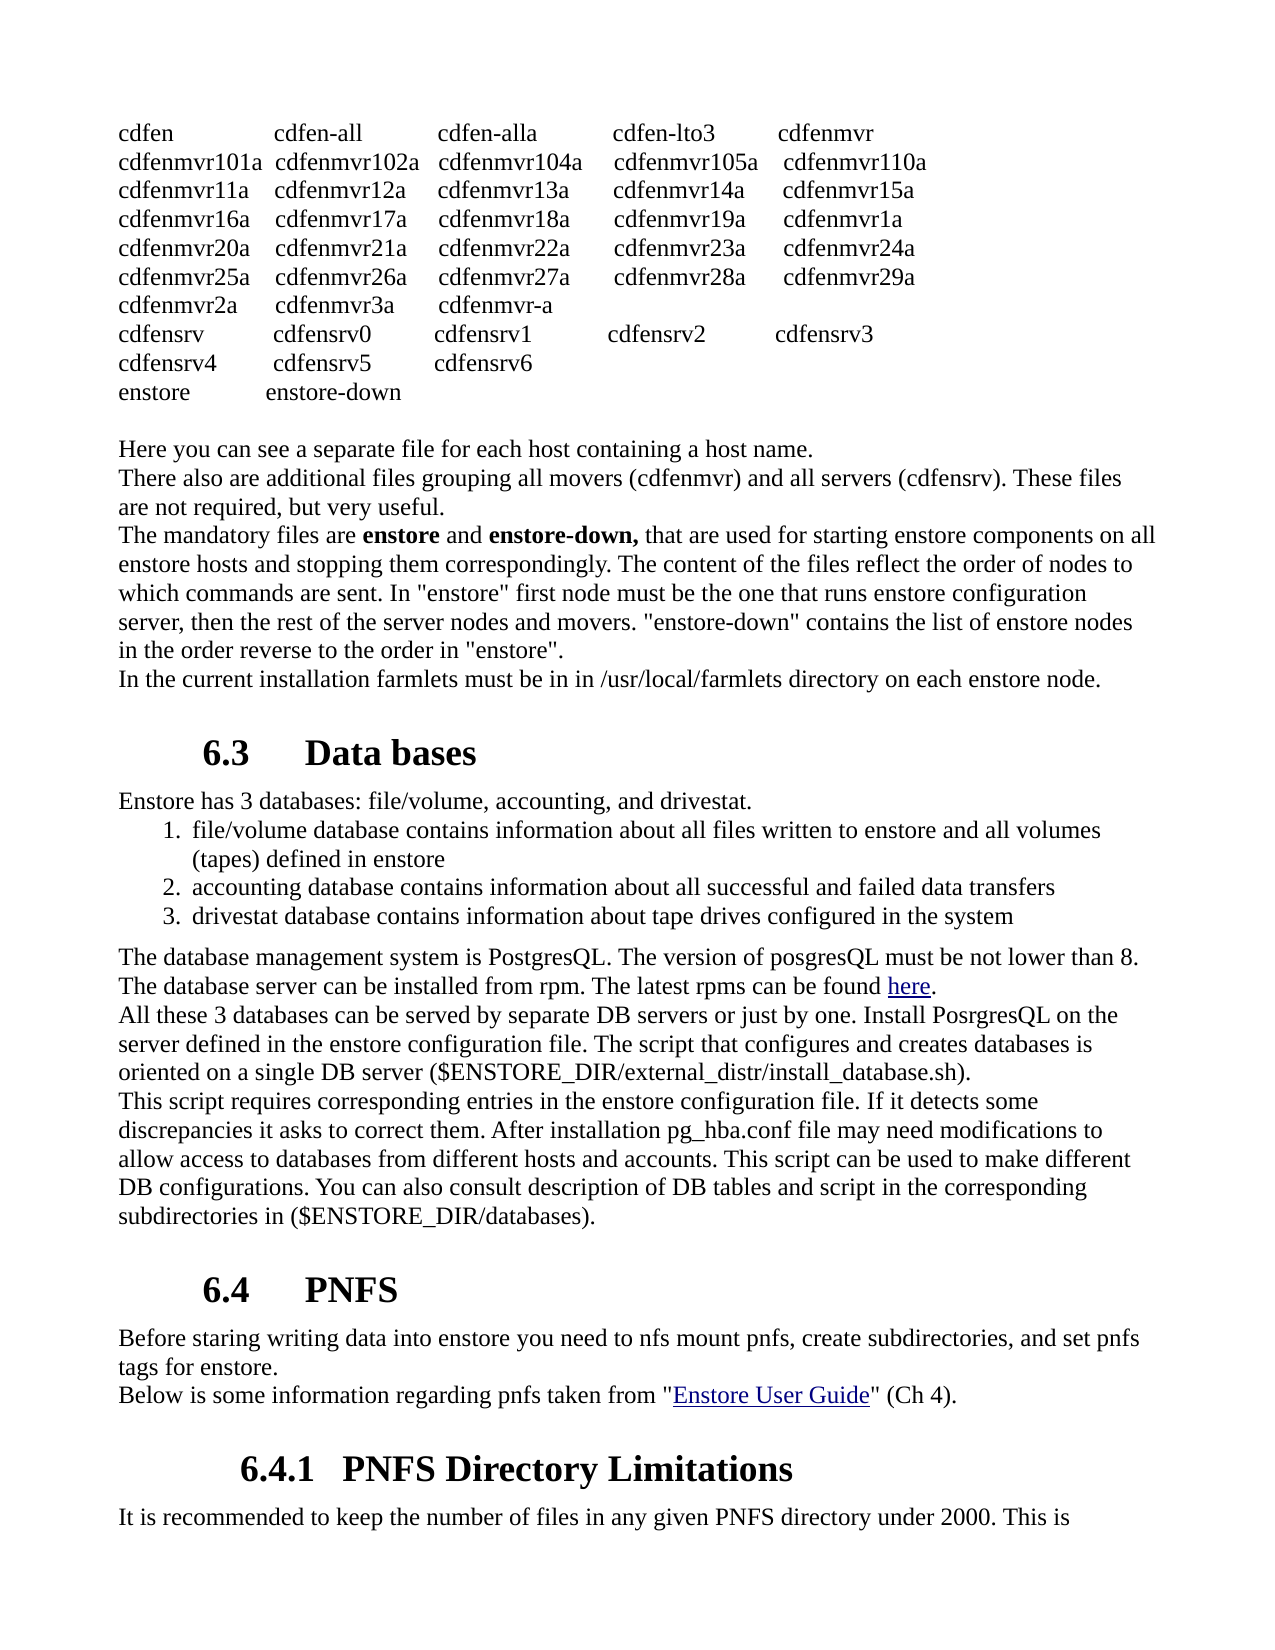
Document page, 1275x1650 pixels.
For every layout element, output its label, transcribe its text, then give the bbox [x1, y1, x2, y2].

text Before staring writing data into enstore you need to nfs mount pnfs, create subdirectories, and set pnfs tags for enstore. Below is some information regarding pnfs taken from "Enstore User Guide" (Ch 4). [118, 1323, 1157, 1409]
text It is recommended to keep the number of files in any given PNFS directory under 2000. This is [118, 1502, 1157, 1531]
subtitle PNFS [193, 1267, 1157, 1311]
text The database management system is PostgresQL. The version of posgresQL must be not lower than 8. The database server can be installed from rpm. The latest rpms can be found here. All these 3 databases can be served by separate DB servers or just by one. Install PosrgresQL on the server defined in the enstore configuration file. The script that configures and creates databases is oriented on a single DB server ($ENSTORE_DIR/external_distr/install_database.sh). This script requires corresponding entries in the enstore configuration file. If it detects some discrepancies it asks to correct them. After installation pg_hba.conf file may need modifications to allow access to databases from different hosts and accounts. This script can be used to make different DB configurations. You can also consult description of DB tables and script in the corresponding subdirectories in ($ENSTORE_DIR/databases). [118, 942, 1157, 1230]
list drivestat database contains information about tape drives configured in the system [162, 901, 1157, 930]
subtitle PNFS Directory Limitations [231, 1447, 1157, 1490]
list accounting database contains information about all successful and failed data transfers [162, 872, 1157, 901]
text Enstore has 3 databases: file/volume, accounting, and drivestat. [118, 786, 1157, 815]
text cdfen cdfen-all cdfen-alla cdfen-lto3 cdfenmvr cdfenmvr101a cdfenmvr102a cdfenmvr104a cdfenmvr105a cdfenmvr110a cdfenmvr11a cdfenmvr12a cdfenmvr13a cdfenmvr14a cdfenmvr15a cdfenmvr16a cdfenmvr17a cdfenmvr18a cdfenmvr19a cdfenmvr1a cdfenmvr20a cdfenmvr21a cdfenmvr22a cdfenmvr23a cdfenmvr24a cdfenmvr25a cdfenmvr26a cdfenmvr27a cdfenmvr28a cdfenmvr29a cdfenmvr2a cdfenmvr3a cdfenmvr-a cdfensrv cdfensrv0 cdfensrv1 cdfensrv2 cdfensrv3 cdfensrv4 cdfensrv5 cdfensrv6 enstore enstore-down Here you can see a separate file for each host containing a host name. There also are additional files grouping all movers (cdfenmvr) and all servers (cdfensrv). These files are not required, but very useful. The mandatory files are enstore and enstore-down, that are used for starting enstore components on all enstore hosts and stopping them correspondingly. The content of the files reflect the order of nodes to which commands are sent. In "enstore" first node must be the one that runs enstore configuration server, then the rest of the server nodes and movers. "enstore-down" contains the list of enstore nodes in the order reverse to the order in "enstore". In the current installation farmlets must be in in /usr/local/farmlets directory on each enstore node. [118, 118, 1157, 693]
subtitle Data bases [193, 731, 1157, 774]
list file/volume database contains information about all files written to enstore and all volumes (tapes) defined in enstore [162, 815, 1157, 872]
